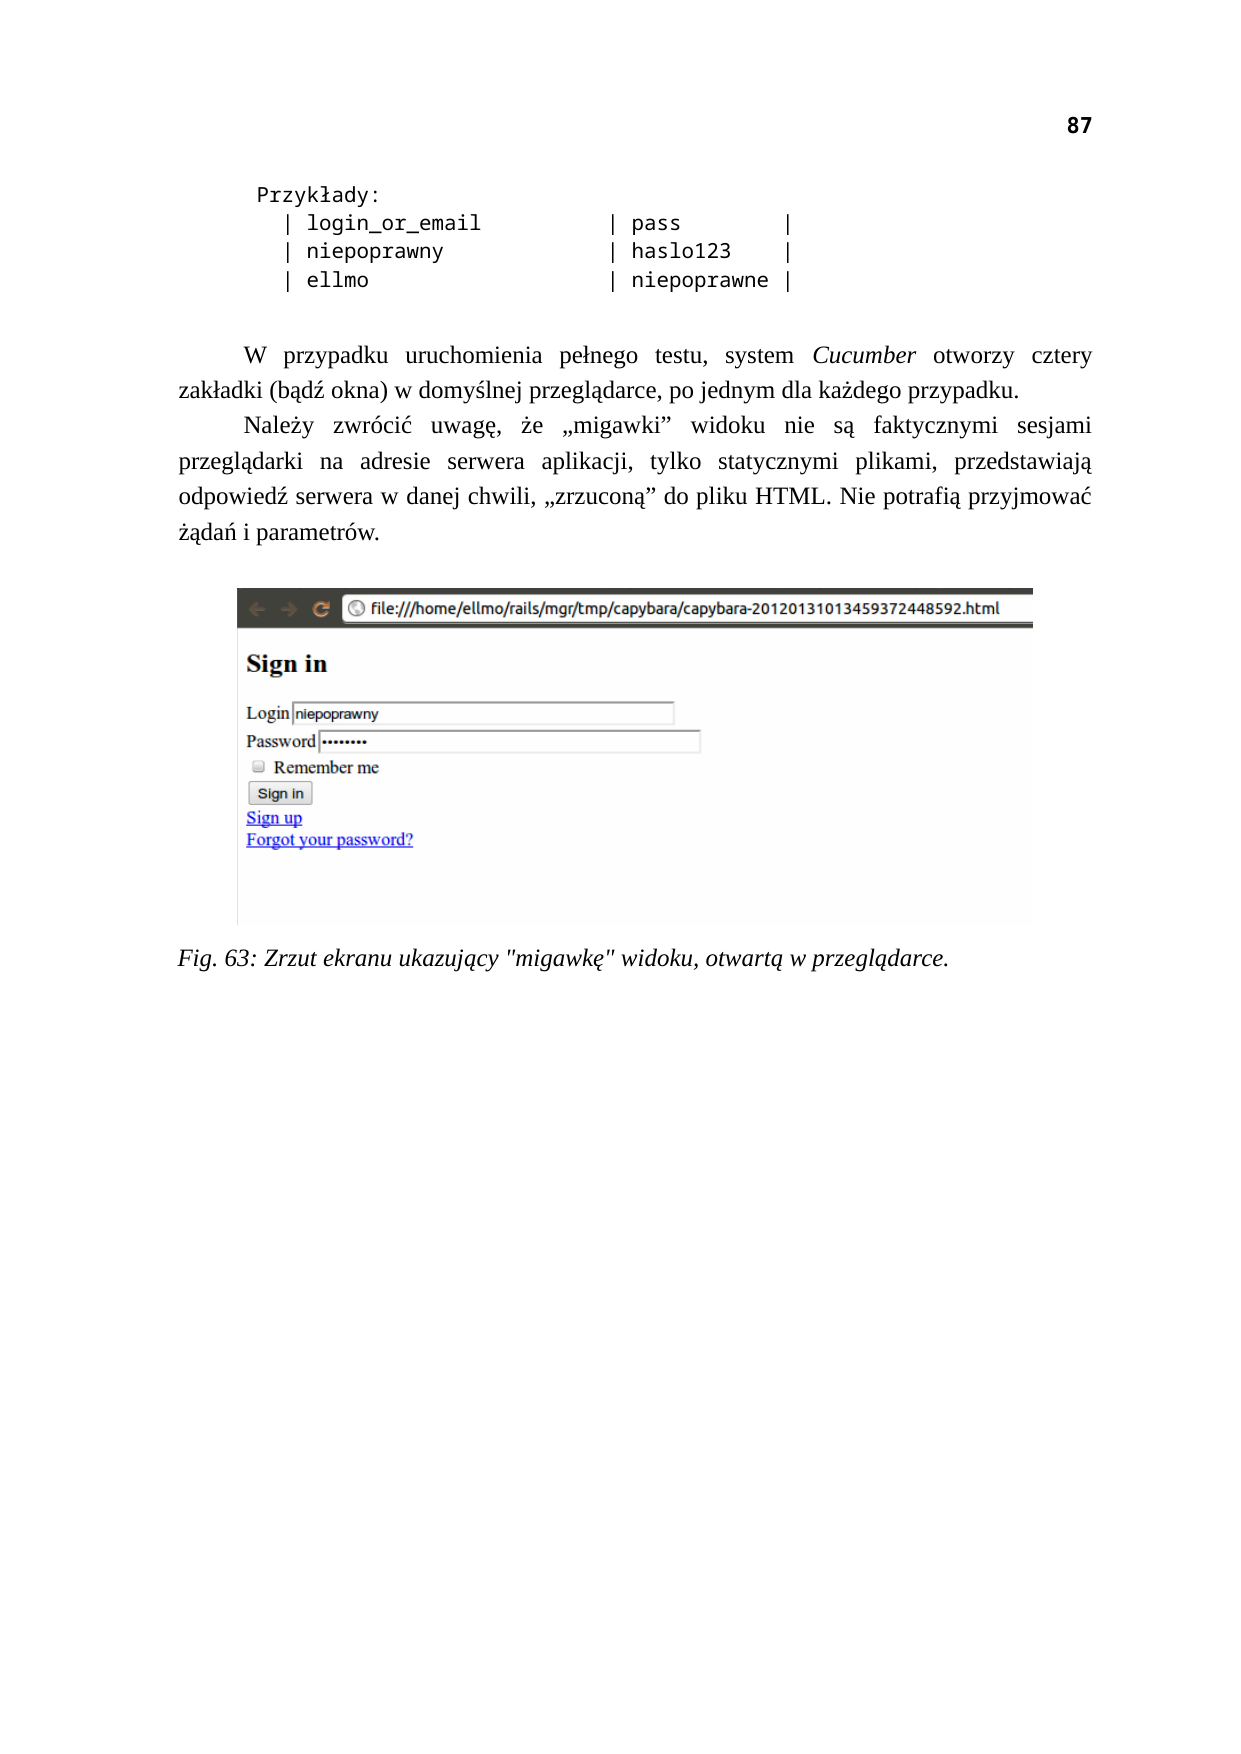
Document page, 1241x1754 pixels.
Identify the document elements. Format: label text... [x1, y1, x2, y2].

text Fig. 63: Zrzut ekranu ukazujący "migawkę" widoku, otwartą w przeglądarce. [177, 943, 1093, 972]
table_header Przykłady: | login_or_email | pass | | niepoprawny | haslo123 | | ellmo | niepoprawne | [177, 174, 1093, 299]
table_header [177, 583, 1093, 931]
text W przypadku uruchomienia pełnego testu, system Cucumber otworzy cztery zakładki (bądź okna) w domyślnej przeglądarce, po jednym dla każdego przypadku. [178, 335, 1093, 406]
text Należy zwrócić uwagę, że „migawki” widoku nie są faktycznymi sesjami przeglądarki na adresie serwera aplikacji, tylko statycznymi plikami, przedstawiają odpowiedź serwera w danej chwili, „zrzuconą” do pliku HTML. Nie potrafią przyjmować żądań i parametrów. [178, 406, 1093, 547]
picture [236, 588, 1033, 925]
